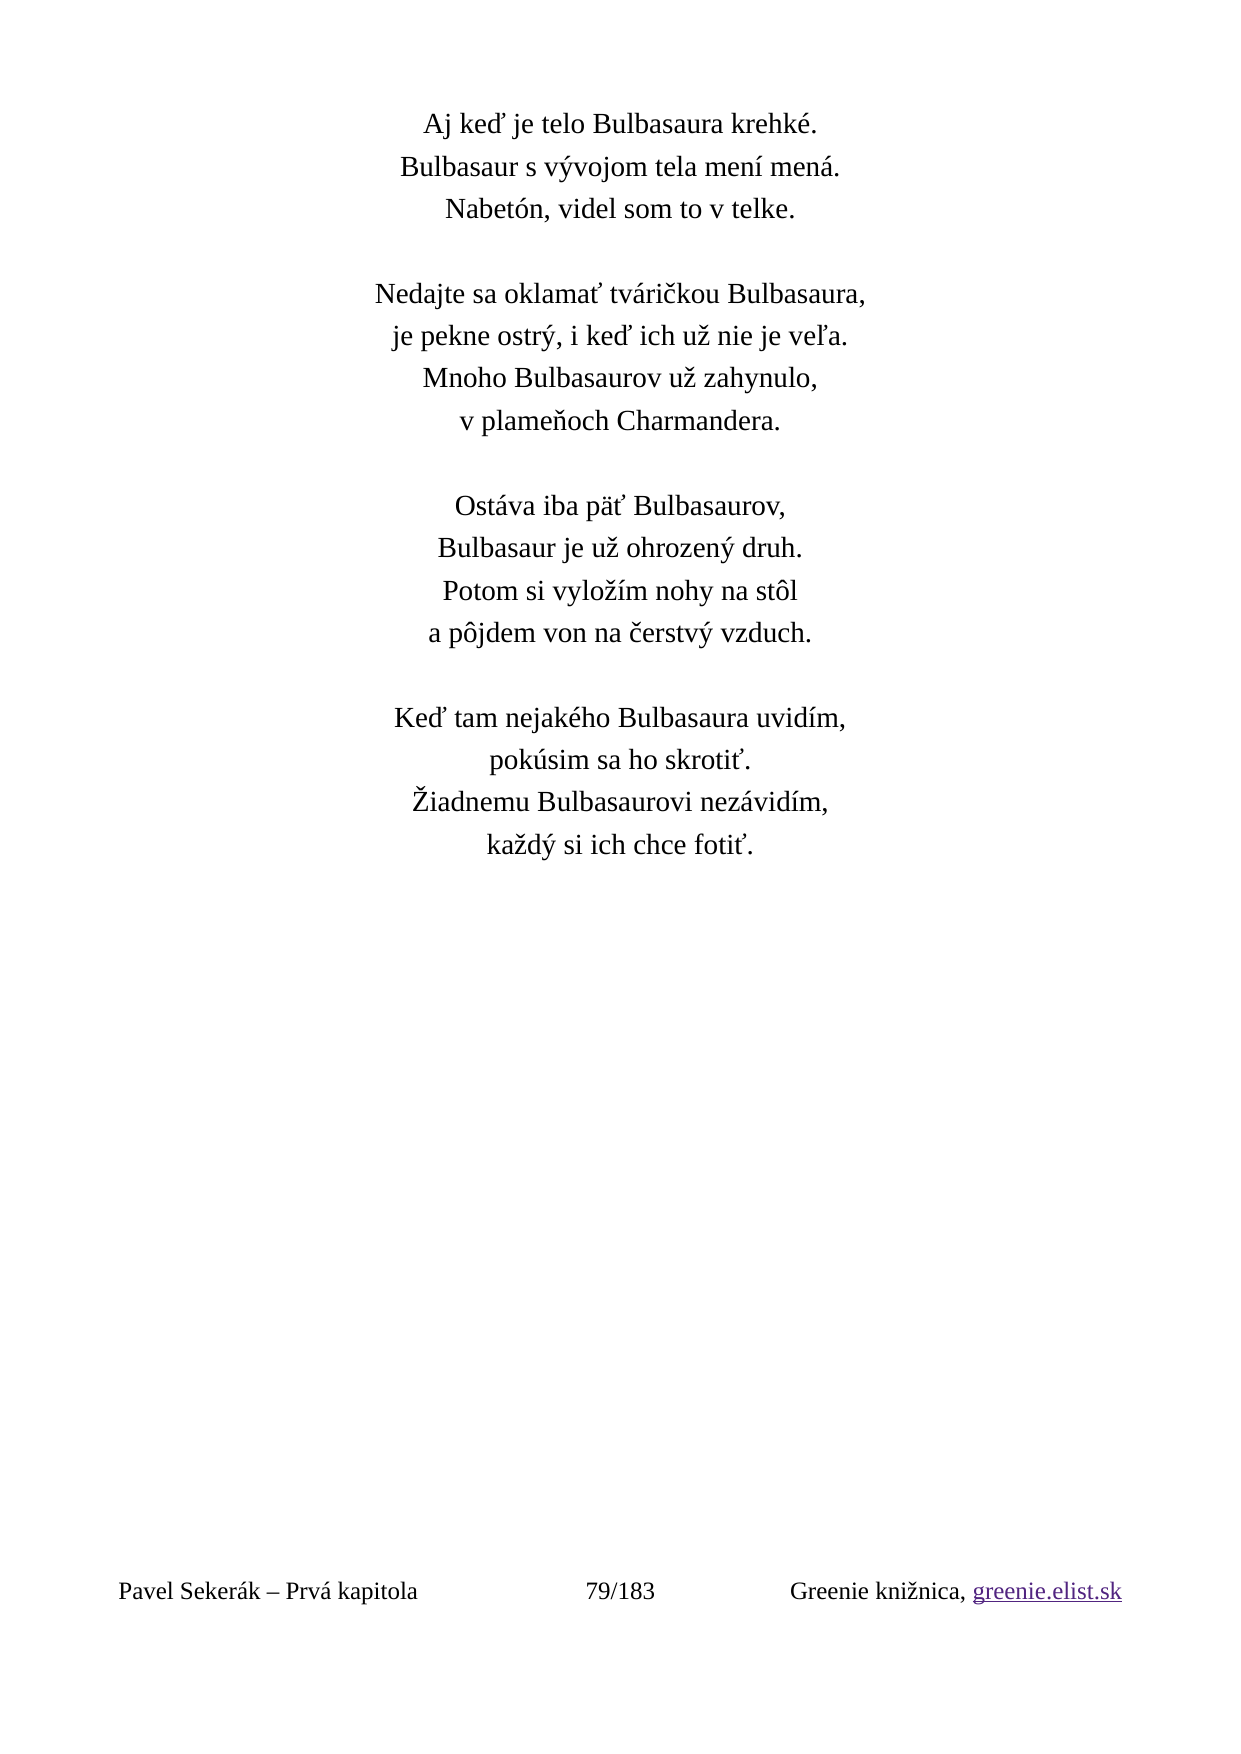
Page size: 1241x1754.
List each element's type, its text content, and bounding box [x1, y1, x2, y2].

text v plameňoch Charmandera. [106, 403, 1134, 437]
text Keď tam nejakého Bulbasaura uvidím, [106, 700, 1134, 733]
text Nabetón, videl som to v telke. [106, 191, 1134, 224]
text Nedajte sa oklamať tváričkou Bulbasaura, [106, 276, 1134, 309]
text a pôjdem von na čerstvý vzduch. [106, 615, 1134, 648]
text Bulbasaur s vývojom tela mení mená. [106, 149, 1134, 182]
text každý si ich chce fotiť. [106, 827, 1134, 861]
text Žiadnemu Bulbasaurovi nezávidím, [106, 784, 1134, 818]
text je pekne ostrý, i keď ich už nie je veľa. [106, 318, 1134, 352]
text Ostáva iba päť Bulbasaurov, [106, 488, 1134, 521]
text Mnoho Bulbasaurov už zahynulo, [106, 361, 1134, 394]
text Bulbasaur je už ohrozený druh. [106, 530, 1134, 564]
text Aj keď je telo Bulbasaura krehké. [106, 106, 1134, 140]
text Potom si vyložím nohy na stôl [106, 573, 1134, 606]
text pokúsim sa ho skrotiť. [106, 742, 1134, 776]
